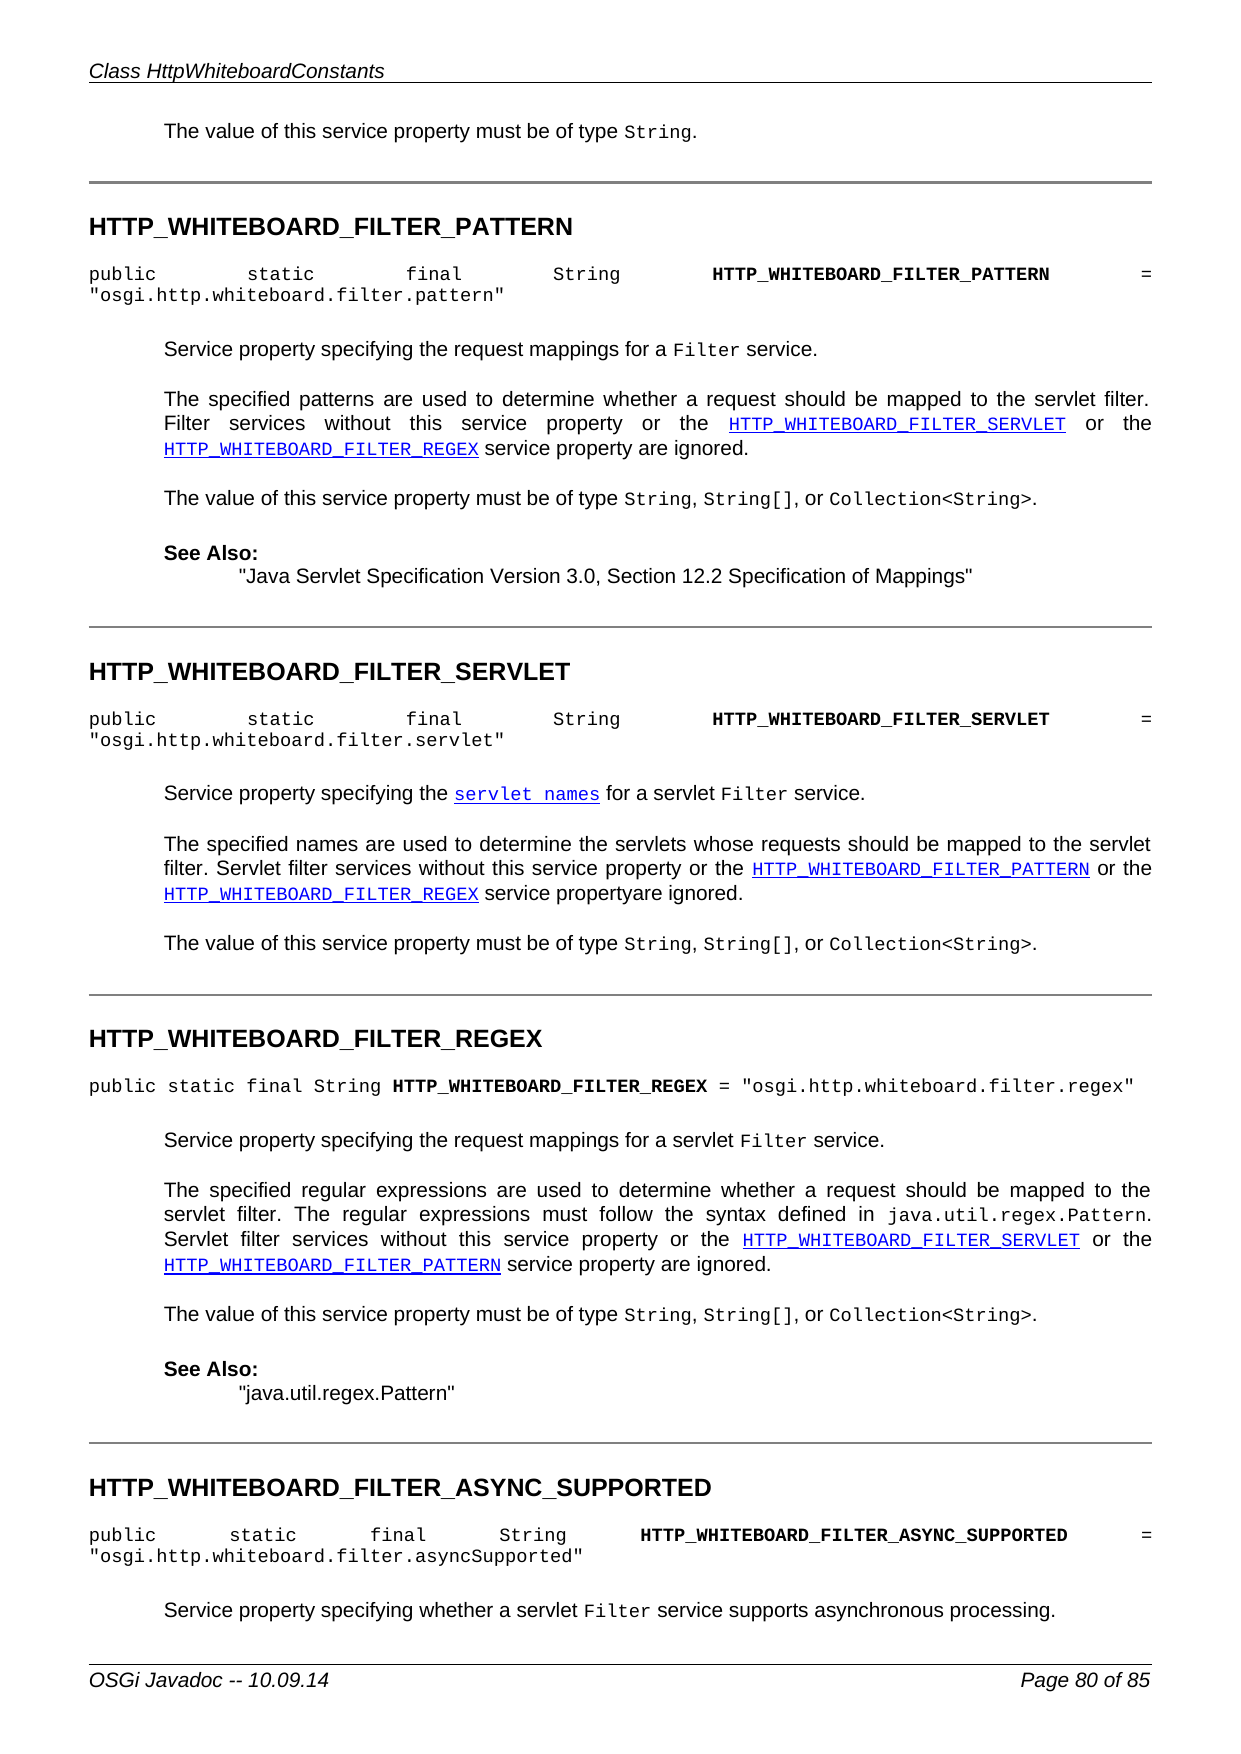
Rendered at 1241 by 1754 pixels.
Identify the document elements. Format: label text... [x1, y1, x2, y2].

subtitle HTTP_WHITEBOARD_FILTER_PATTERN [88, 212, 1152, 241]
text The value of this service property must be of type String, String[], or Collection<String>. [163, 931, 1152, 956]
text public static final String HTTP_WHITEBOARD_FILTER_PATTERN = "osgi.http.whiteboard.filter.pattern" [88, 265, 1152, 307]
text public static final String HTTP_WHITEBOARD_FILTER_REGEX = "osgi.http.whiteboard.filter.regex" [88, 1077, 1152, 1098]
text The specified names are used to determine the servlets whose requests should be mapped to the servlet filter. Servlet filter services without this service property or the HTTP_WHITEBOARD_FILTER_PATTERN or the HTTP_WHITEBOARD_FILTER_REGEX service propertyare ignored. [163, 831, 1152, 906]
text See Also: [163, 1357, 1152, 1381]
subtitle HTTP_WHITEBOARD_FILTER_SERVLET [88, 657, 1152, 685]
text "Java Servlet Specification Version 3.0, Section 12.2 Specification of Mappings" [238, 564, 1152, 588]
text public static final String HTTP_WHITEBOARD_FILTER_SERVLET = "osgi.http.whiteboard.filter.servlet" [88, 709, 1152, 752]
text public static final String HTTP_WHITEBOARD_FILTER_ASYNC_SUPPORTED = "osgi.http.whiteboard.filter.asyncSupported" [88, 1526, 1152, 1568]
text Service property specifying the request mappings for a Filter service. [163, 336, 1152, 362]
text The specified patterns are used to determine whether a request should be mapped to the servlet filter. Filter services without this service property or the HTTP_WHITEBOARD_FILTER_SERVLET or the HTTP_WHITEBOARD_FILTER_REGEX service property are ignored. [163, 387, 1152, 461]
text Service property specifying the servlet names for a servlet Filter service. [163, 781, 1152, 806]
subtitle HTTP_WHITEBOARD_FILTER_ASYNC_SUPPORTED [88, 1473, 1152, 1502]
text Service property specifying the request mappings for a servlet Filter service. [163, 1127, 1152, 1153]
text The value of this service property must be of type String. [163, 118, 1152, 144]
text Service property specifying whether a servlet Filter service supports asynchronous processing. [163, 1597, 1152, 1623]
text See Also: [163, 540, 1152, 564]
text The value of this service property must be of type String, String[], or Collection<String>. [163, 1302, 1152, 1327]
text The value of this service property must be of type String, String[], or Collection<String>. [163, 486, 1152, 511]
subtitle HTTP_WHITEBOARD_FILTER_REGEX [88, 1024, 1152, 1053]
text The specified regular expressions are used to determine whether a request should be mapped to the servlet filter. The regular expressions must follow the syntax defined in java.util.regex.Pattern. Servlet filter services without this service property or the HTTP_WHITEBOARD_FILTER_SERVLET or the HTTP_WHITEBOARD_FILTER_PATTERN service property are ignored. [163, 1178, 1152, 1277]
text "java.util.regex.Pattern" [238, 1381, 1152, 1404]
